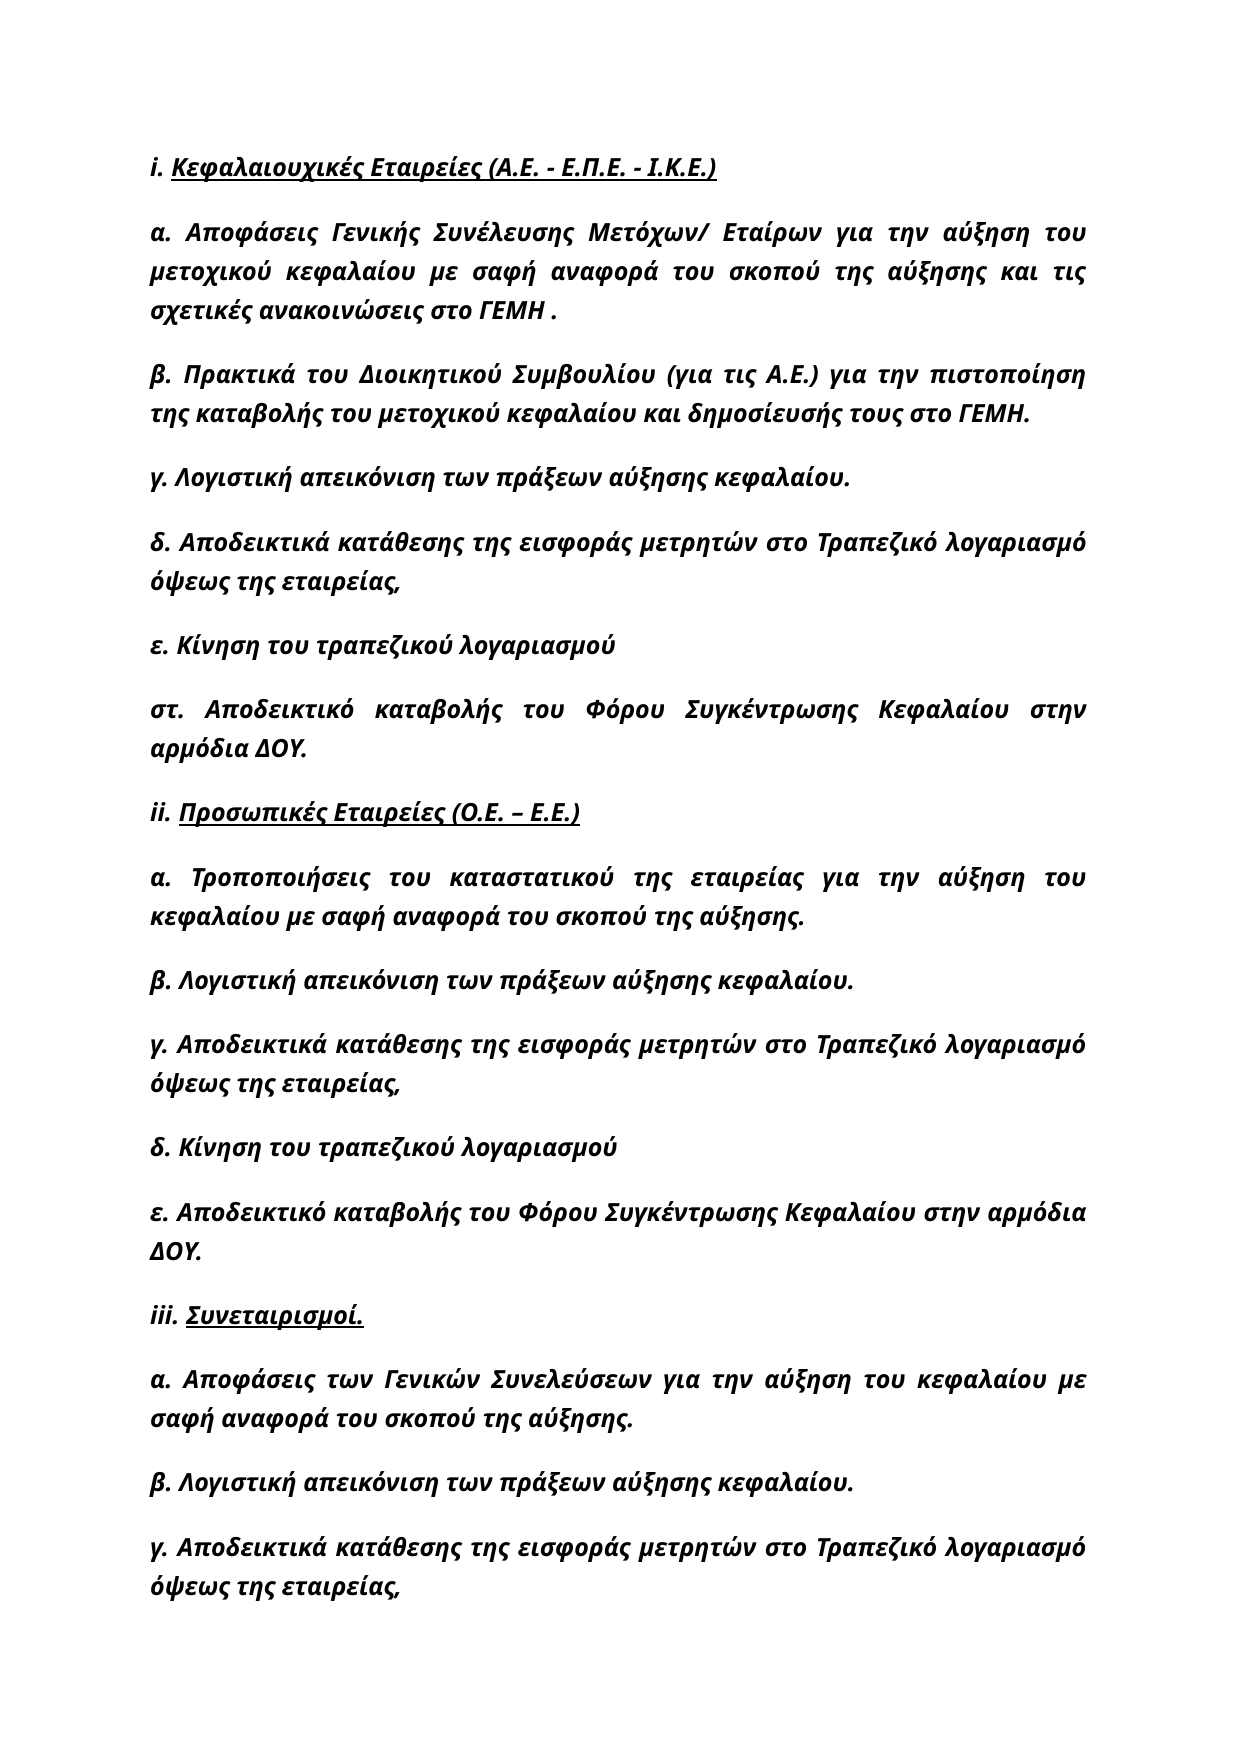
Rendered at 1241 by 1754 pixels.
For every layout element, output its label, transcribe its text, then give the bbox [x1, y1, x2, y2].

text β. Λογιστική απεικόνιση των πράξεων αύξησης κεφαλαίου. [150, 1465, 1090, 1499]
text γ. Αποδεικτικά κατάθεσης της εισφοράς μετρητών στο Τραπεζικό λογαριασμό όψεως της εταιρείας, [150, 1027, 1090, 1100]
text iii. Συνεταιρισμοί. [150, 1297, 1090, 1332]
text α. Τροποποιήσεις του καταστατικού της εταιρείας για την αύξηση του κεφαλαίου με σαφή αναφορά του σκοπού της αύξησης. [150, 859, 1090, 932]
text γ. Αποδεικτικά κατάθεσης της εισφοράς μετρητών στο Τραπεζικό λογαριασμό όψεως της εταιρείας, [150, 1529, 1090, 1602]
text ε. Κίνηση του τραπεζικού λογαριασμού [150, 627, 1090, 662]
text δ. Κίνηση του τραπεζικού λογαριασμού [150, 1130, 1090, 1164]
text β. Πρακτικά του Διοικητικού Συμβουλίου (για τις Α.Ε.) για την πιστοποίηση της καταβολής του μετοχικού κεφαλαίου και δημοσίευσής τους στο ΓΕΜΗ. [150, 357, 1090, 430]
text β. Λογιστική απεικόνιση των πράξεων αύξησης κεφαλαίου. [150, 962, 1090, 997]
text ε. Αποδεικτικό καταβολής του Φόρου Συγκέντρωσης Κεφαλαίου στην αρμόδια ΔΟΥ. [150, 1194, 1090, 1267]
text α. Αποφάσεις Γενικής Συνέλευσης Μετόχων/ Εταίρων για την αύξηση του μετοχικού κεφαλαίου με σαφή αναφορά του σκοπού της αύξησης και τις σχετικές ανακοινώσεις στο ΓΕΜΗ . [150, 214, 1090, 327]
text δ. Αποδεικτικά κατάθεσης της εισφοράς μετρητών στο Τραπεζικό λογαριασμό όψεως της εταιρείας, [150, 524, 1090, 597]
text στ. Αποδεικτικό καταβολής του Φόρου Συγκέντρωσης Κεφαλαίου στην αρμόδια ΔΟΥ. [150, 692, 1090, 765]
text ii. Προσωπικές Εταιρείες (Ο.Ε. – Ε.Ε.) [150, 795, 1090, 829]
text α. Αποφάσεις των Γενικών Συνελεύσεων για την αύξηση του κεφαλαίου με σαφή αναφορά του σκοπού της αύξησης. [150, 1362, 1090, 1435]
text γ. Λογιστική απεικόνιση των πράξεων αύξησης κεφαλαίου. [150, 460, 1090, 494]
text i. Κεφαλαιουχικές Εταιρείες (Α.Ε. - Ε.Π.Ε. - Ι.Κ.Ε.) [150, 150, 1090, 184]
